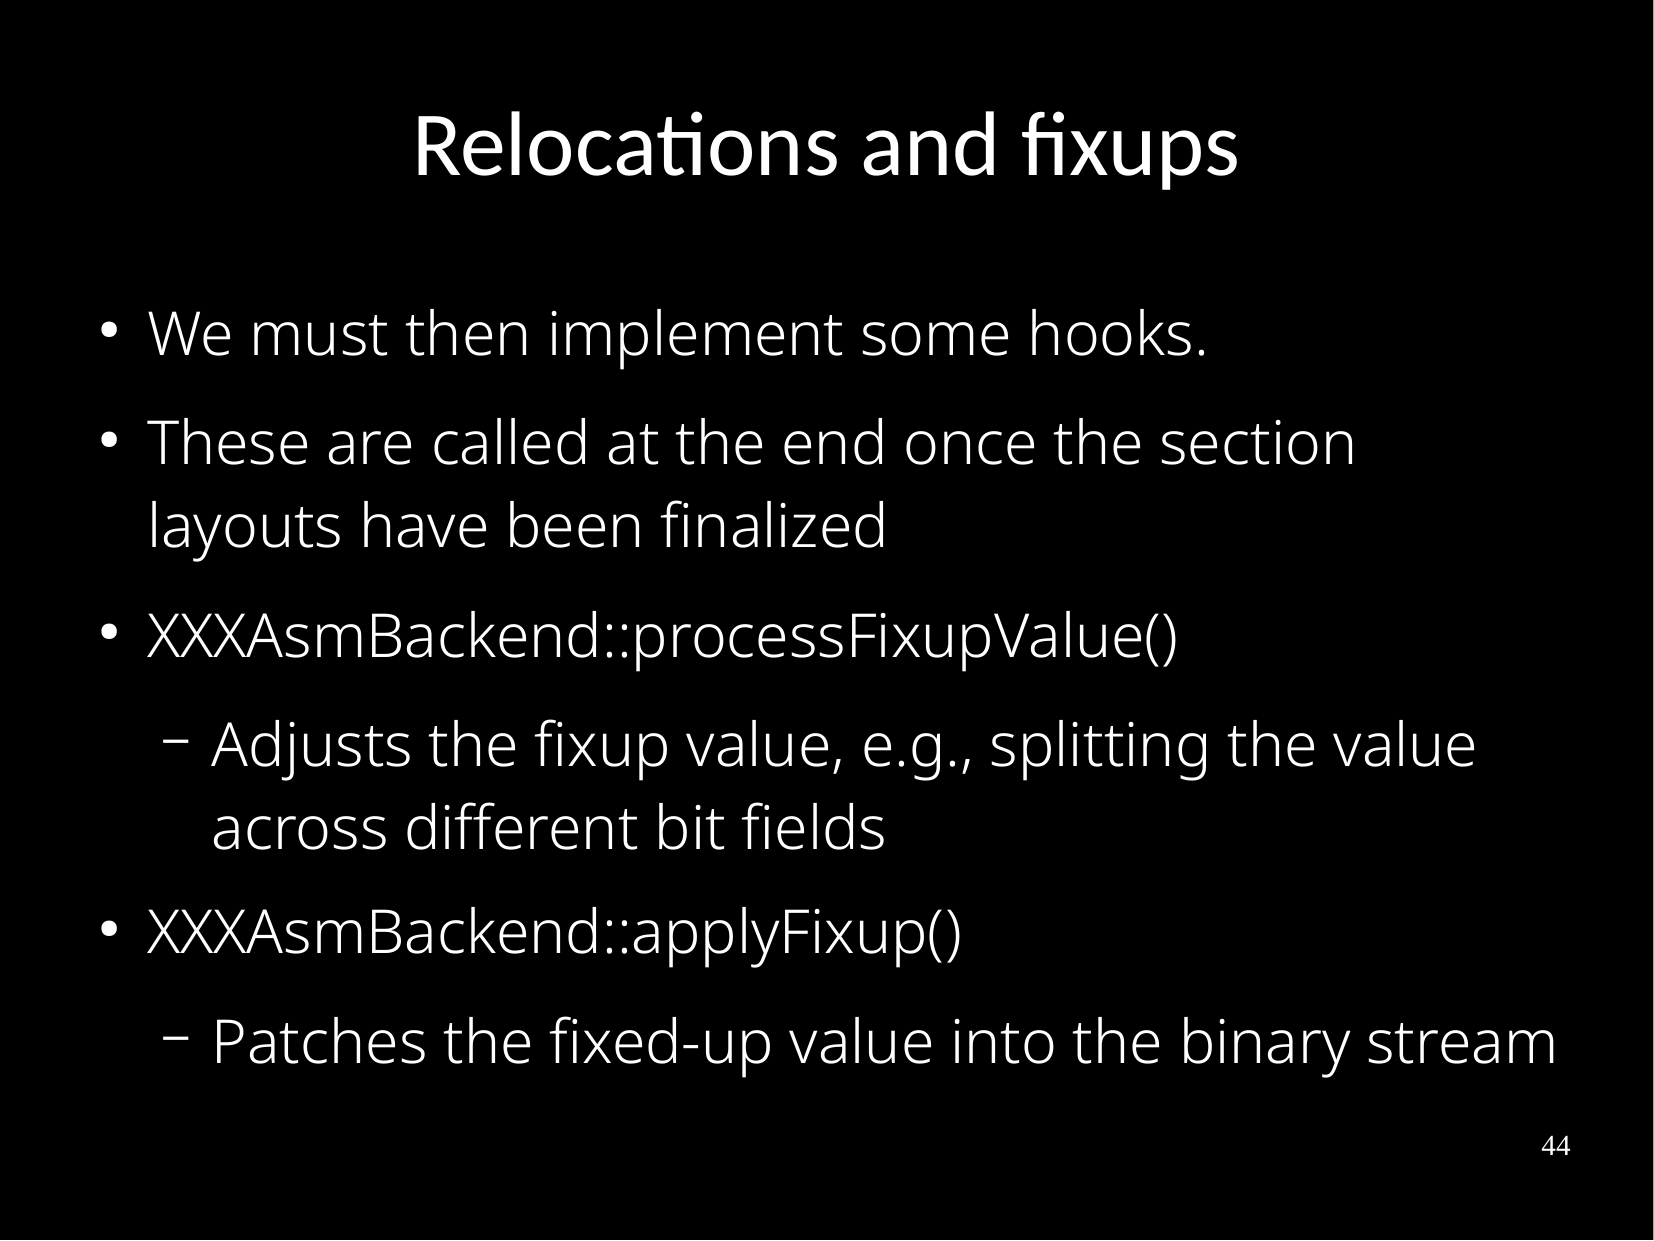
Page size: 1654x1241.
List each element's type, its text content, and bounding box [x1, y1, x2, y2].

title Relocations and fixups [82, 49, 1571, 257]
list We must then implement some hooks. These are called at the end once the section layouts have been finalized XXXAsmBackend::processFixupValue() Adjusts the fixup value, e.g., splitting the value across different bit fields XXXAsmBackend::applyFixup() Patches the fixed-up value into the binary stream [82, 290, 1571, 1170]
